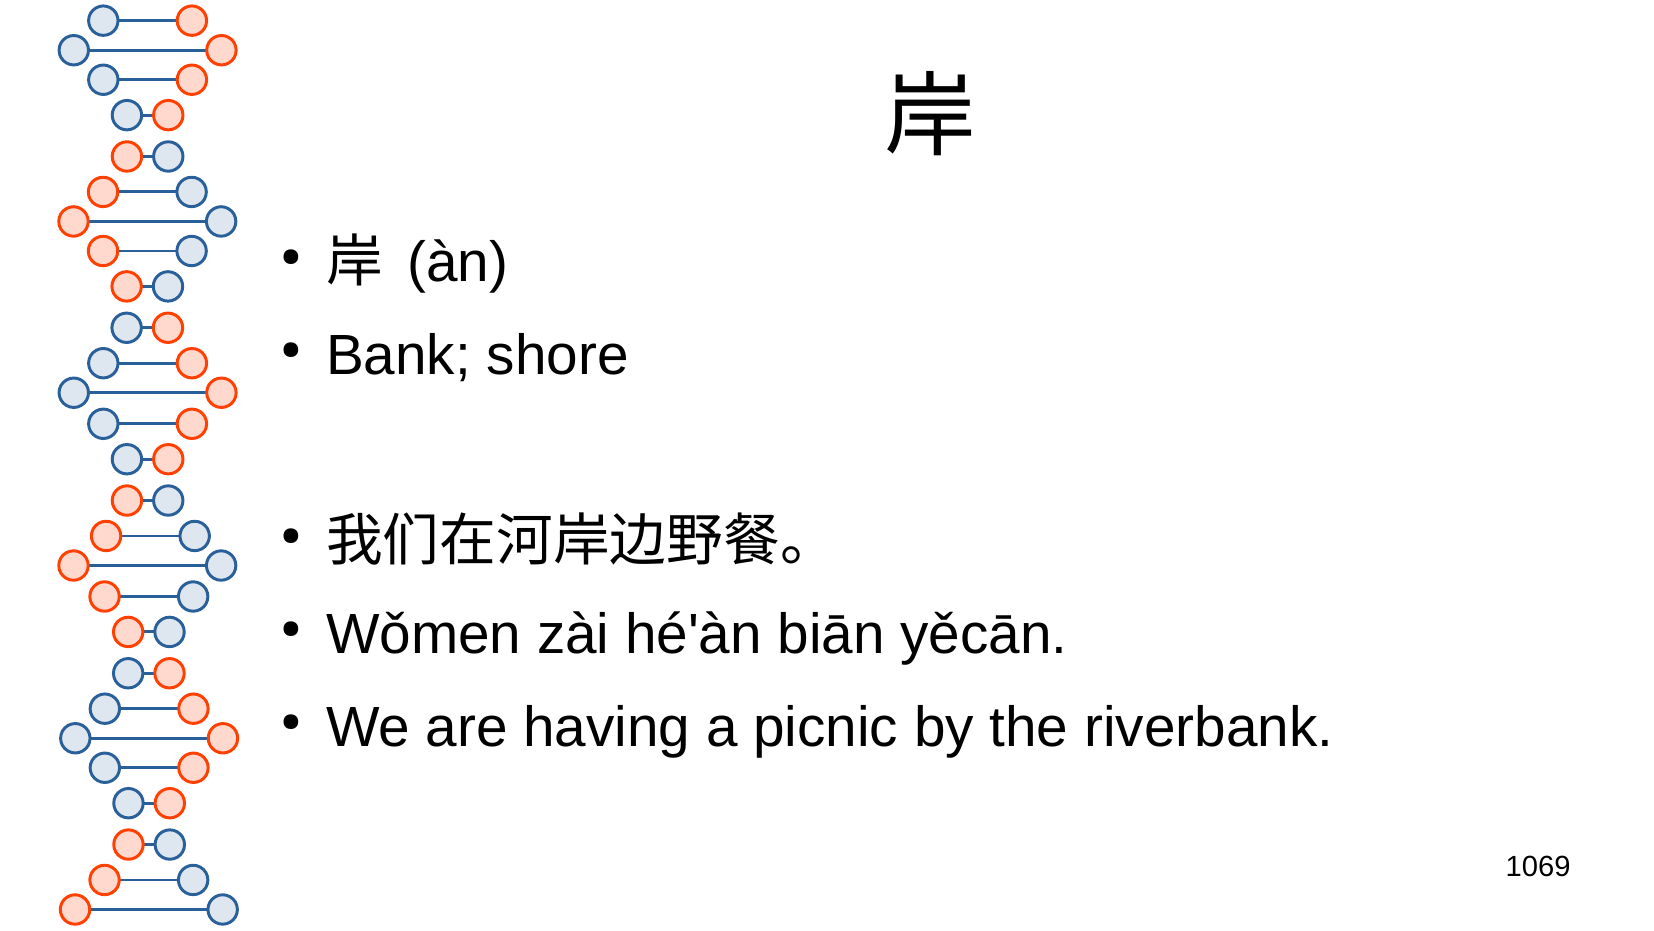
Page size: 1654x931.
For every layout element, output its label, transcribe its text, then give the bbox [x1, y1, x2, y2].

title 岸 [265, 35, 1595, 189]
list 岸 (àn) Bank; shore 我们在河岸边野餐。 Wǒmen zài hé'àn biān yěcān. We are having a picnic by the riverbank. [265, 224, 1595, 764]
